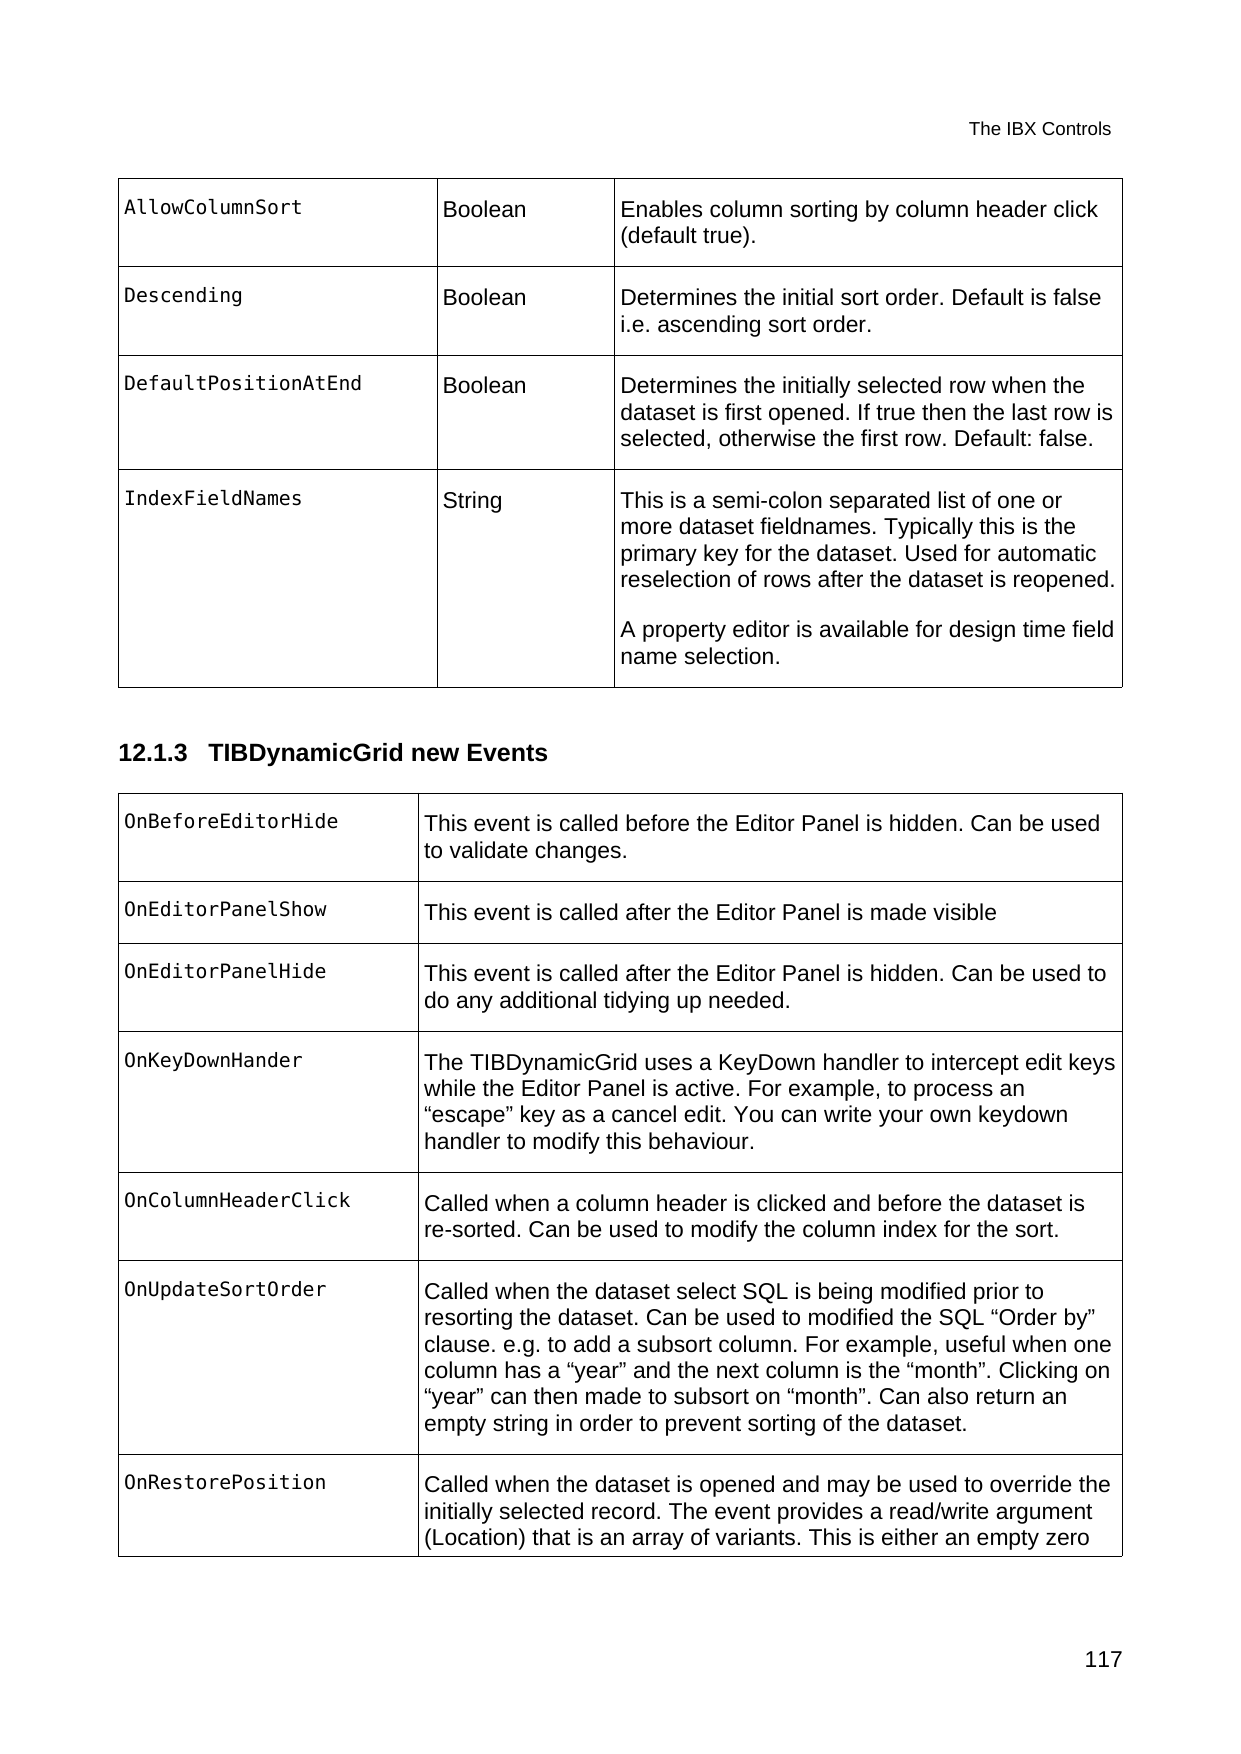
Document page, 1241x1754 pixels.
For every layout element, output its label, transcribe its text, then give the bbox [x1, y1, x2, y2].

table_cell String [438, 470, 614, 687]
table_cell OnRestorePosition [119, 1455, 418, 1556]
table_cell OnKeyDownHander [119, 1032, 418, 1172]
table_cell AllowColumnSort [119, 179, 437, 266]
table_header This event is called before the Editor Panel is hidden. Can be used to validate changes. [419, 794, 1122, 881]
table_cell Boolean [438, 267, 614, 354]
table_header OnBeforeEditorHide [119, 794, 418, 881]
table_cell This event is called after the Editor Panel is made visible [419, 882, 1122, 943]
table_cell This is a semi-colon separated list of one or more dataset fieldnames. Typically this is the primary key for the dataset. Used for automatic reselection of rows after the dataset is reopened. A property editor is available for design time field name selection. [615, 470, 1122, 687]
table_cell The TIBDynamicGrid uses a KeyDown handler to intercept edit keys while the Editor Panel is active. For example, to process an “escape” key as a cancel edit. You can write your own keydown handler to modify this behaviour. [419, 1032, 1122, 1172]
table_cell Determines the initial sort order. Default is false i.e. ascending sort order. [615, 267, 1122, 354]
table_cell OnEditorPanelHide [119, 944, 418, 1031]
table_cell Boolean [438, 356, 614, 469]
table_cell Called when a column header is clicked and before the dataset is re-sorted. Can be used to modify the column index for the sort. [419, 1173, 1122, 1260]
table_cell Descending [119, 267, 437, 354]
table_cell Enables column sorting by column header click (default true). [615, 179, 1122, 266]
table_cell Boolean [438, 179, 614, 266]
table_cell Determines the initially selected row when the dataset is first opened. If true then the last row is selected, otherwise the first row. Default: false. [615, 356, 1122, 469]
table_cell Called when the dataset is opened and may be used to override the initially selected record. The event provides a read/write argument (Location) that is an array of variants. This is either an empty zero [419, 1455, 1122, 1556]
table_cell Called when the dataset select SQL is being modified prior to resorting the dataset. Can be used to modified the SQL “Order by” clause. e.g. to add a subsort column. For example, useful when one column has a “year” and the next column is the “month”. Clicking on “year” can then made to subsort on “month”. Can also return an empty string in order to prevent sorting of the dataset. [419, 1261, 1122, 1454]
table_cell This event is called after the Editor Panel is hidden. Can be used to do any additional tidying up needed. [419, 944, 1122, 1031]
table_cell OnColumnHeaderClick [119, 1173, 418, 1260]
subtitle TIBDynamicGrid new Events [118, 738, 1122, 767]
table_cell OnUpdateSortOrder [119, 1261, 418, 1454]
table_cell DefaultPositionAtEnd [119, 356, 437, 469]
table_cell IndexFieldNames [119, 470, 437, 687]
table_cell OnEditorPanelShow [119, 882, 418, 943]
